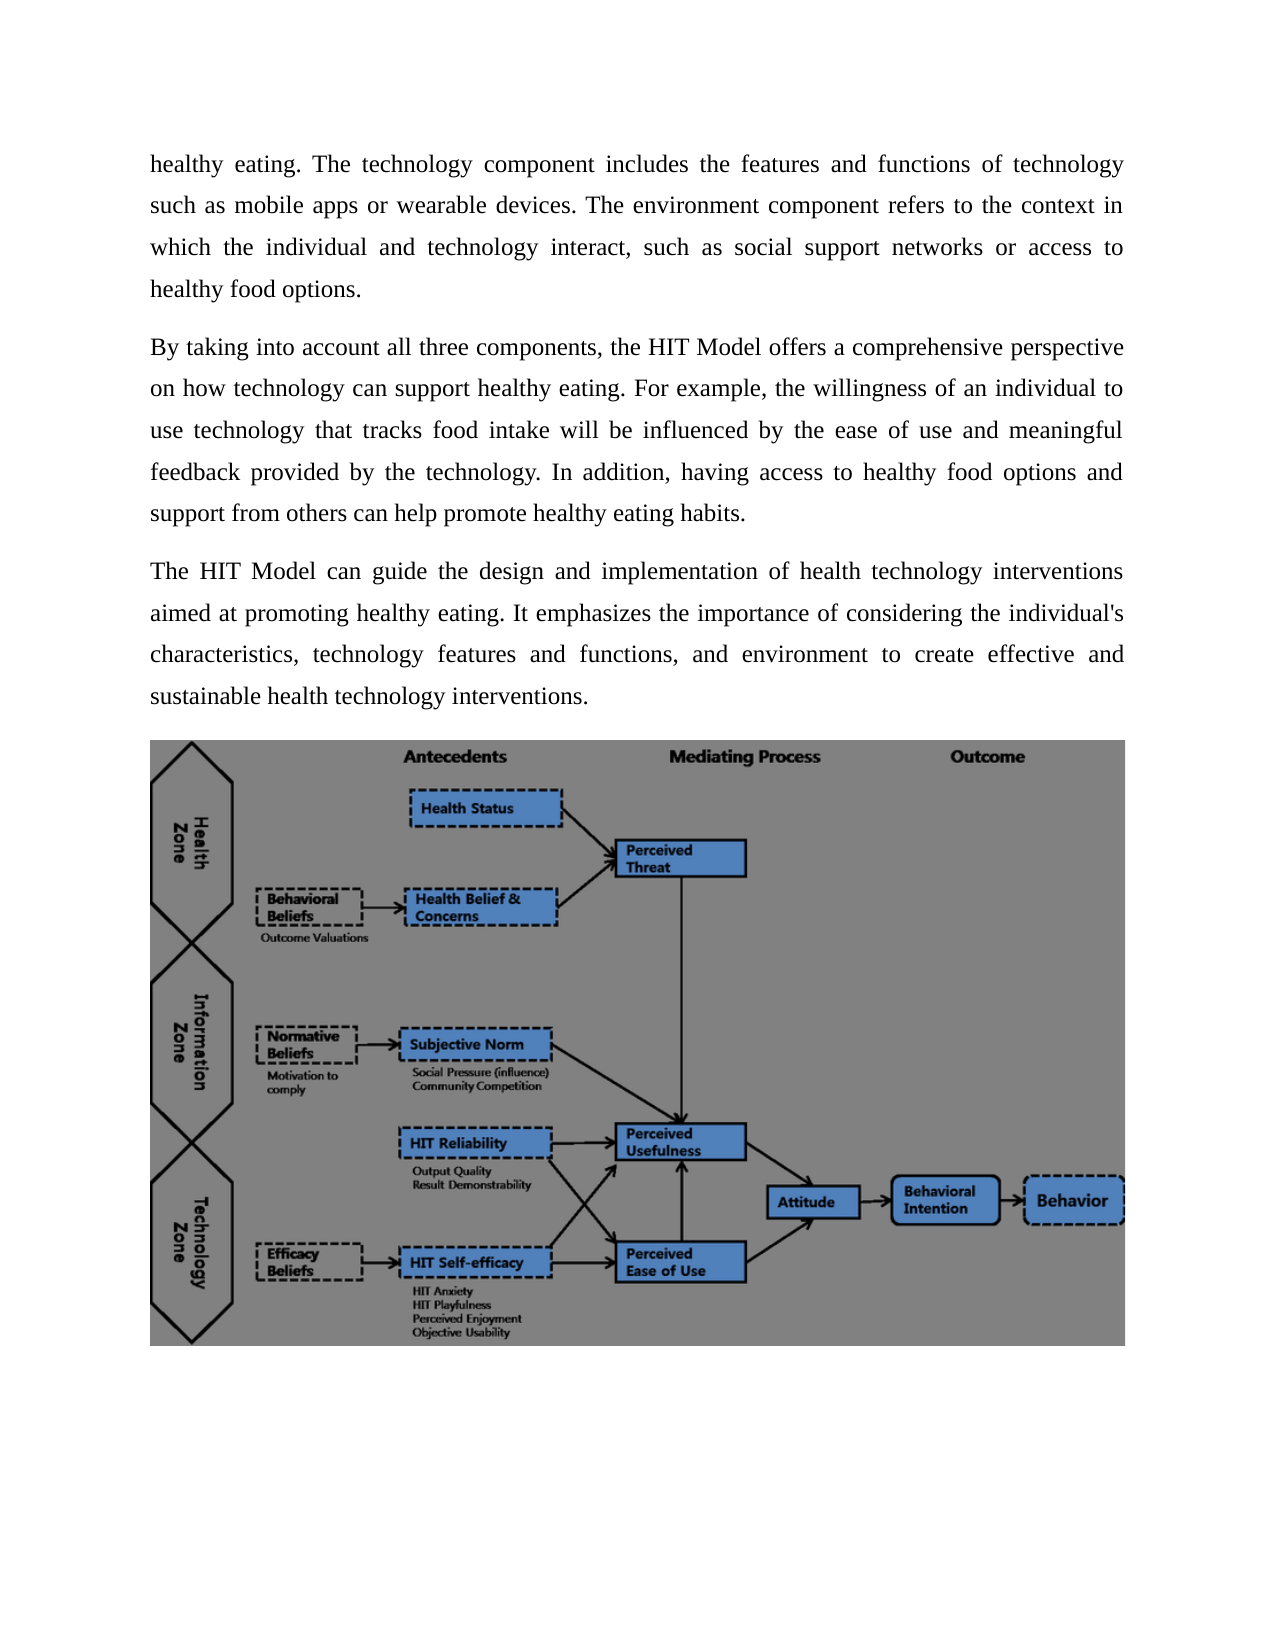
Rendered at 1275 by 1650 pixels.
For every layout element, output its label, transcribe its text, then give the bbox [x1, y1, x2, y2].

text The HIT Model can guide the design and implementation of health technology interventions aimed at promoting healthy eating. It emphasizes the importance of considering the individual's characteristics, technology features and functions, and environment to create effective and sustainable health technology interventions. [150, 557, 1125, 710]
text By taking into account all three components, the HIT Model offers a comprehensive perspective on how technology can support healthy eating. For example, the willingness of an individual to use technology that tracks food intake will be influenced by the ease of use and meaningful feedback provided by the technology. In addition, having access to healthy food options and support from others can help promote healthy eating habits. [150, 333, 1125, 527]
picture [150, 740, 1125, 1346]
text healthy eating. The technology component includes the features and functions of technology such as mobile apps or wearable devices. The environment component refers to the context in which the individual and technology interact, such as social support networks or access to healthy food options. [150, 150, 1125, 302]
